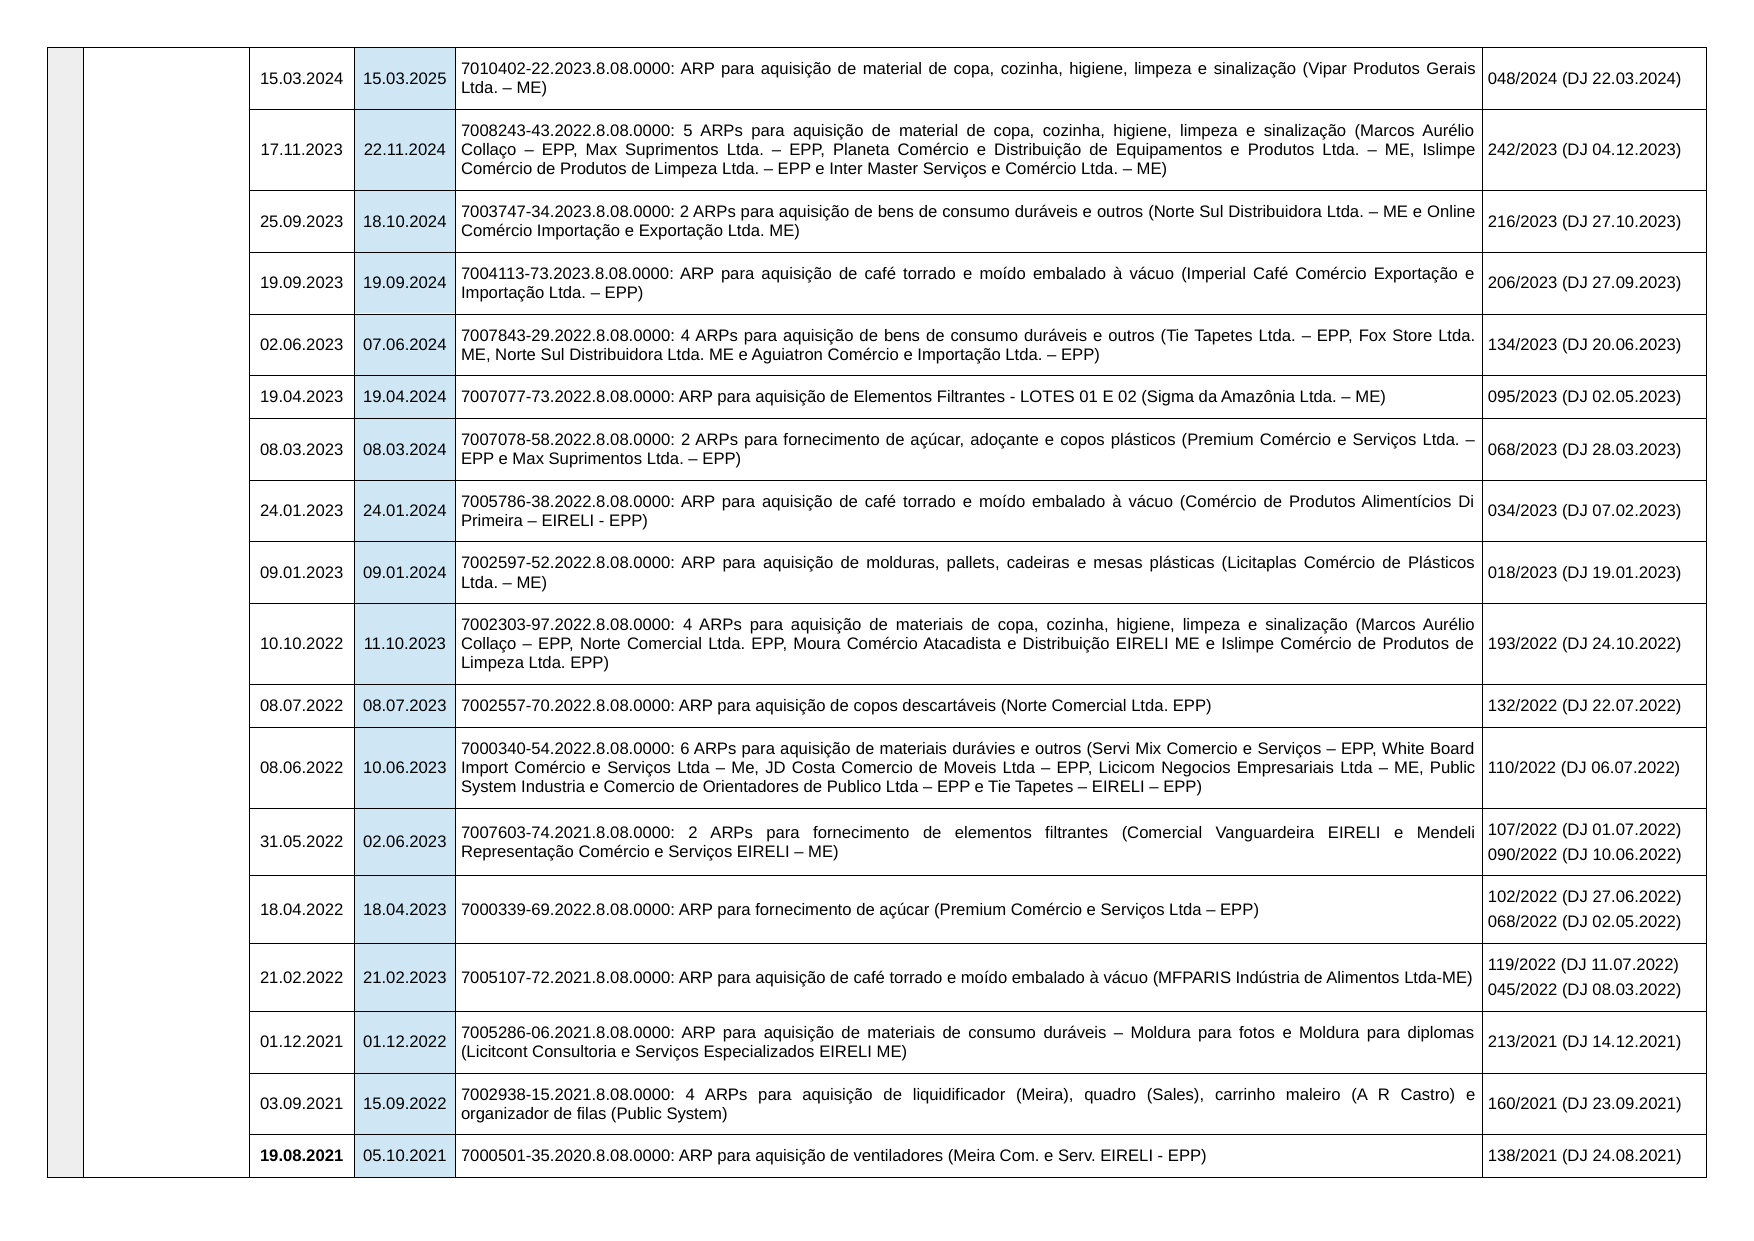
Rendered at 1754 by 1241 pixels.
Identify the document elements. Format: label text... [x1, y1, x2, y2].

table_cell 18.04.2022 [250, 876, 354, 943]
table_cell 21.02.2022 [250, 944, 354, 1011]
table_cell 018/2023 (DJ 19.01.2023) [1483, 542, 1706, 603]
table_cell 7010402-22.2023.8.08.0000: ARP para aquisição de material de copa, cozinha, higiene, limpeza e sinalização (Vipar Produtos Gerais Ltda. – ME) [456, 48, 1482, 109]
table_cell 7007078-58.2022.8.08.0000: 2 ARPs para fornecimento de açúcar, adoçante e copos plásticos (Premium Comércio e Serviços Ltda. – EPP e Max Suprimentos Ltda. – EPP) [456, 419, 1482, 480]
table_cell 7008243-43.2022.8.08.0000: 5 ARPs para aquisição de material de copa, cozinha, higiene, limpeza e sinalização (Marcos Aurélio Collaço – EPP, Max Suprimentos Ltda. – EPP, Planeta Comércio e Distribuição de Equipamentos e Produtos Ltda. – ME, Islimpe Comércio de Produtos de Limpeza Ltda. – EPP e Inter Master Serviços e Comércio Ltda. – ME) [456, 110, 1482, 190]
table_cell 31.05.2022 [250, 809, 354, 875]
table_cell 19.09.2024 [355, 253, 455, 313]
table_cell 7007603-74.2021.8.08.0000: 2 ARPs para fornecimento de elementos filtrantes (Comercial Vanguardeira EIRELI e Mendeli Representação Comércio e Serviços EIRELI – ME) [456, 809, 1482, 875]
table_cell 19.04.2024 [355, 376, 455, 418]
table_cell 15.03.2024 [250, 48, 354, 109]
table_cell 119/2022 (DJ 11.07.2022) 045/2022 (DJ 08.03.2022) [1483, 944, 1706, 1011]
table_cell 7005107-72.2021.8.08.0000: ARP para aquisição de café torrado e moído embalado à vácuo (MFPARIS Indústria de Alimentos Ltda-ME) [456, 944, 1482, 1011]
table_cell 09.01.2023 [250, 542, 354, 603]
table_cell 22.11.2024 [355, 110, 455, 190]
table_cell 7002938-15.2021.8.08.0000: 4 ARPs para aquisição de liquidificador (Meira), quadro (Sales), carrinho maleiro (A R Castro) e organizador de filas (Public System) [456, 1074, 1482, 1134]
table_cell 03.09.2021 [250, 1074, 354, 1134]
table_cell 02.06.2023 [355, 809, 455, 875]
table_cell 107/2022 (DJ 01.07.2022) 090/2022 (DJ 10.06.2022) [1483, 809, 1706, 875]
table_cell 15.03.2025 [355, 48, 455, 109]
table_cell 7004113-73.2023.8.08.0000: ARP para aquisição de café torrado e moído embalado à vácuo (Imperial Café Comércio Exportação e Importação Ltda. – EPP) [456, 253, 1482, 313]
table_cell 01.12.2021 [250, 1012, 354, 1073]
table_cell 048/2024 (DJ 22.03.2024) [1483, 48, 1706, 109]
table_cell 25.09.2023 [250, 191, 354, 252]
table_cell 10.10.2022 [250, 604, 354, 684]
table_cell 18.04.2023 [355, 876, 455, 943]
table_cell 18.10.2024 [355, 191, 455, 252]
table_cell 10.06.2023 [355, 728, 455, 808]
table_cell 7000339-69.2022.8.08.0000: ARP para fornecimento de açúcar (Premium Comércio e Serviços Ltda – EPP) [456, 876, 1482, 943]
table_cell 034/2023 (DJ 07.02.2023) [1483, 481, 1706, 541]
table_cell 132/2022 (DJ 22.07.2022) [1483, 685, 1706, 727]
table_cell 7007077-73.2022.8.08.0000: ARP para aquisição de Elementos Filtrantes - LOTES 01 E 02 (Sigma da Amazônia Ltda. – ME) [456, 376, 1482, 418]
table_cell 08.03.2023 [250, 419, 354, 480]
table_cell 24.01.2024 [355, 481, 455, 541]
table_cell 01.12.2022 [355, 1012, 455, 1073]
table_cell 102/2022 (DJ 27.06.2022) 068/2022 (DJ 02.05.2022) [1483, 876, 1706, 943]
table_cell 08.07.2023 [355, 685, 455, 727]
table_cell 068/2023 (DJ 28.03.2023) [1483, 419, 1706, 480]
table_cell 7007843-29.2022.8.08.0000: 4 ARPs para aquisição de bens de consumo duráveis e outros (Tie Tapetes Ltda. – EPP, Fox Store Ltda. ME, Norte Sul Distribuidora Ltda. ME e Aguiatron Comércio e Importação Ltda. – EPP) [456, 315, 1482, 375]
table_cell 213/2021 (DJ 14.12.2021) [1483, 1012, 1706, 1073]
table_cell 19.08.2021 [250, 1135, 354, 1177]
table_cell 07.06.2024 [355, 315, 455, 375]
table_cell 7002557-70.2022.8.08.0000: ARP para aquisição de copos descartáveis (Norte Comercial Ltda. EPP) [456, 685, 1482, 727]
table_cell 15.09.2022 [355, 1074, 455, 1134]
table_cell 7003747-34.2023.8.08.0000: 2 ARPs para aquisição de bens de consumo duráveis e outros (Norte Sul Distribuidora Ltda. – ME e Online Comércio Importação e Exportação Ltda. ME) [456, 191, 1482, 252]
table_cell [84, 48, 249, 1177]
table_cell 138/2021 (DJ 24.08.2021) [1483, 1135, 1706, 1177]
table_cell 7002597-52.2022.8.08.0000: ARP para aquisição de molduras, pallets, cadeiras e mesas plásticas (Licitaplas Comércio de Plásticos Ltda. – ME) [456, 542, 1482, 603]
table_cell 19.09.2023 [250, 253, 354, 313]
table_cell 7002303-97.2022.8.08.0000: 4 ARPs para aquisição de materiais de copa, cozinha, higiene, limpeza e sinalização (Marcos Aurélio Collaço – EPP, Norte Comercial Ltda. EPP, Moura Comércio Atacadista e Distribuição EIRELI ME e Islimpe Comércio de Produtos de Limpeza Ltda. EPP) [456, 604, 1482, 684]
table_cell 160/2021 (DJ 23.09.2021) [1483, 1074, 1706, 1134]
table_cell 193/2022 (DJ 24.10.2022) [1483, 604, 1706, 684]
table_cell 242/2023 (DJ 04.12.2023) [1483, 110, 1706, 190]
table_cell 02.06.2023 [250, 315, 354, 375]
table_cell 7005286-06.2021.8.08.0000: ARP para aquisição de materiais de consumo duráveis – Moldura para fotos e Moldura para diplomas (Licitcont Consultoria e Serviços Especializados EIRELI ME) [456, 1012, 1482, 1073]
table_cell 09.01.2024 [355, 542, 455, 603]
table_cell 110/2022 (DJ 06.07.2022) [1483, 728, 1706, 808]
table_cell 08.06.2022 [250, 728, 354, 808]
table_cell 08.03.2024 [355, 419, 455, 480]
table_cell 21.02.2023 [355, 944, 455, 1011]
table_cell 24.01.2023 [250, 481, 354, 541]
table_cell 7000501-35.2020.8.08.0000: ARP para aquisição de ventiladores (Meira Com. e Serv. EIRELI - EPP) [456, 1135, 1482, 1177]
table_cell 19.04.2023 [250, 376, 354, 418]
table_cell 11.10.2023 [355, 604, 455, 684]
table_cell 206/2023 (DJ 27.09.2023) [1483, 253, 1706, 313]
table_cell 095/2023 (DJ 02.05.2023) [1483, 376, 1706, 418]
table_cell 05.10.2021 [355, 1135, 455, 1177]
table_cell [48, 48, 83, 1177]
table_cell 17.11.2023 [250, 110, 354, 190]
table_cell 7000340-54.2022.8.08.0000: 6 ARPs para aquisição de materiais durávies e outros (Servi Mix Comercio e Serviços – EPP, White Board Import Comércio e Serviços Ltda – Me, JD Costa Comercio de Moveis Ltda – EPP, Licicom Negocios Empresariais Ltda – ME, Public System Industria e Comercio de Orientadores de Publico Ltda – EPP e Tie Tapetes – EIRELI – EPP) [456, 728, 1482, 808]
table_cell 7005786-38.2022.8.08.0000: ARP para aquisição de café torrado e moído embalado à vácuo (Comércio de Produtos Alimentícios Di Primeira – EIRELI - EPP) [456, 481, 1482, 541]
table_cell 216/2023 (DJ 27.10.2023) [1483, 191, 1706, 252]
table_cell 134/2023 (DJ 20.06.2023) [1483, 315, 1706, 375]
table_cell 08.07.2022 [250, 685, 354, 727]
